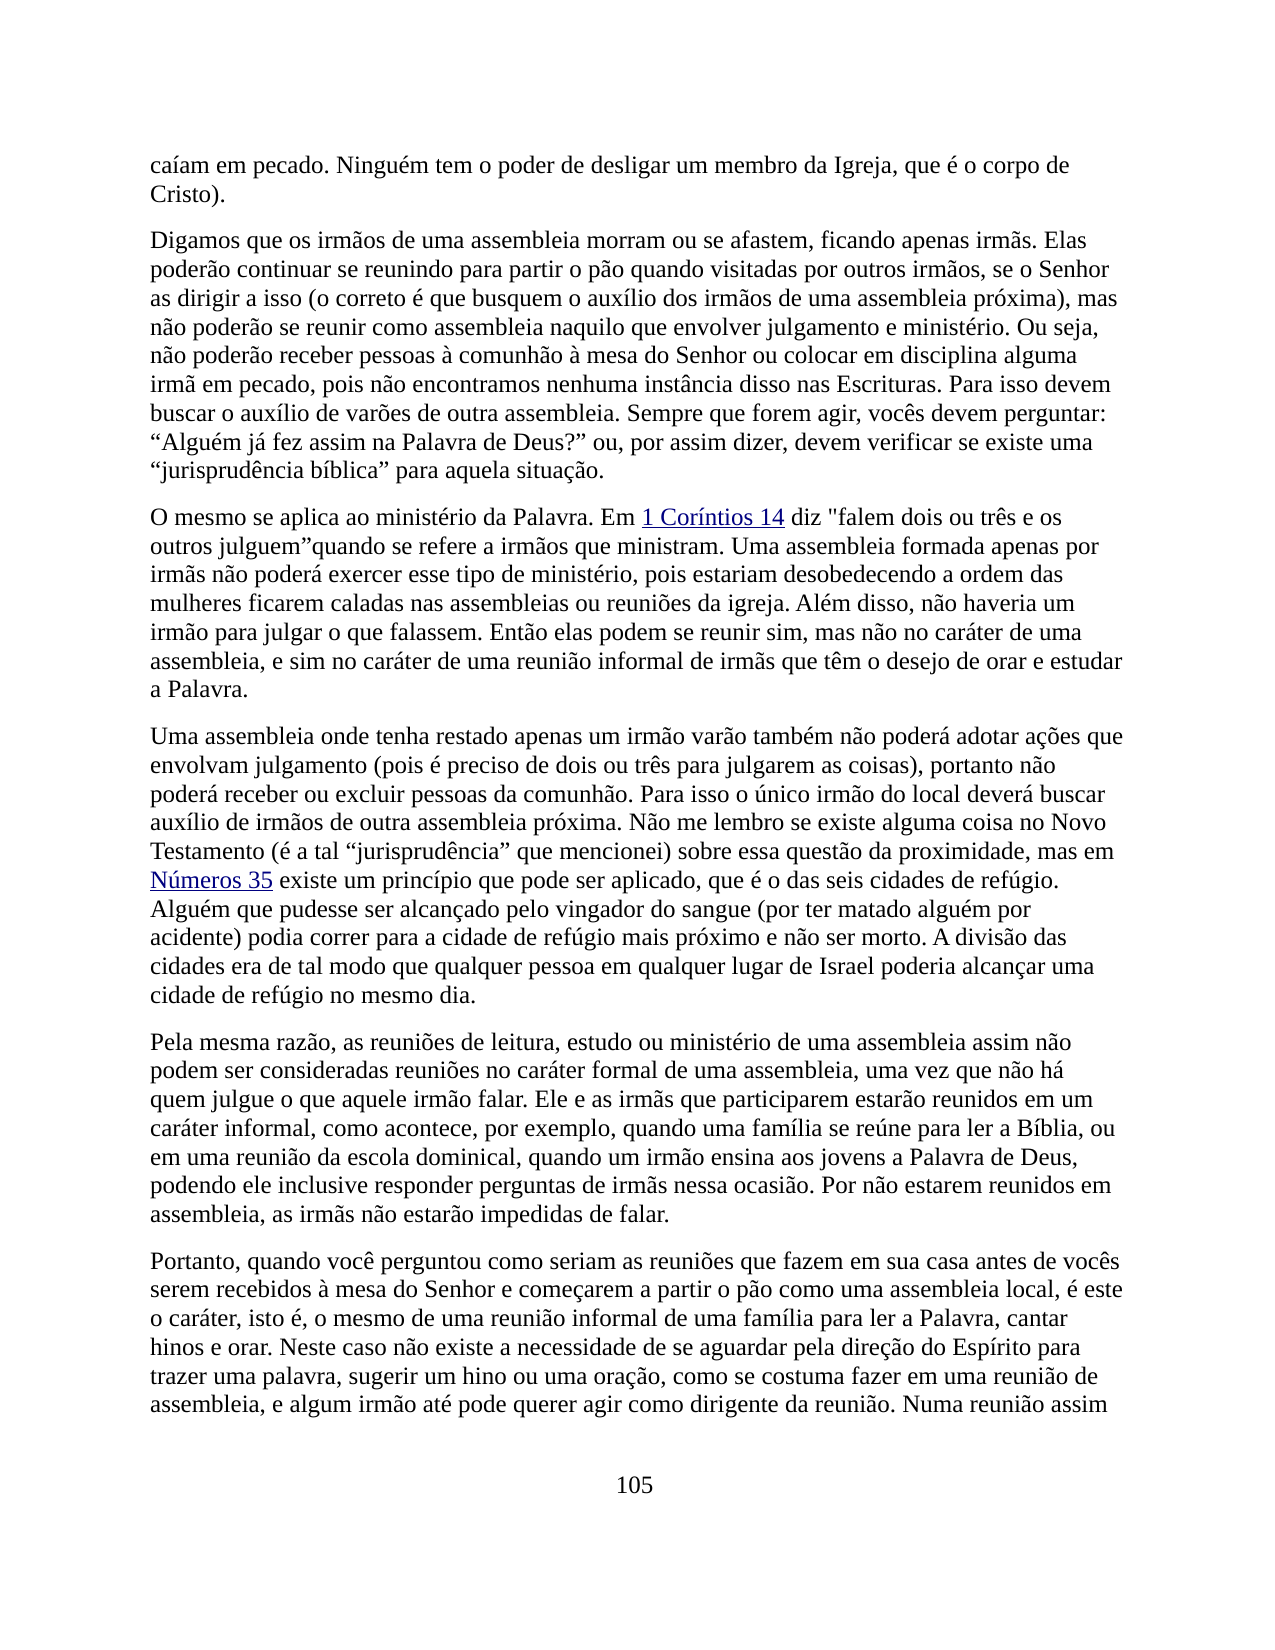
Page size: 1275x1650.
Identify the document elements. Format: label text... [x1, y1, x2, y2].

text Digamos que os irmãos de uma assembleia morram ou se afastem, ficando apenas irmãs. Elas poderão continuar se reunindo para partir o pão quando visitadas por outros irmãos, se o Senhor as dirigir a isso (o correto é que busquem o auxílio dos irmãos de uma assembleia próxima), mas não poderão se reunir como assembleia naquilo que envolver julgamento e ministério. Ou seja, não poderão receber pessoas à comunhão à mesa do Senhor ou colocar em disciplina alguma irmã em pecado, pois não encontramos nenhuma instância disso nas Escrituras. Para isso devem buscar o auxílio de varões de outra assembleia. Sempre que forem agir, vocês devem perguntar: “Alguém já fez assim na Palavra de Deus?” ou, por assim dizer, devem verificar se existe uma “jurisprudência bíblica” para aquela situação. [150, 225, 1125, 484]
text Portanto, quando você perguntou como seriam as reuniões que fazem em sua casa antes de vocês serem recebidos à mesa do Senhor e começarem a partir o pão como uma assembleia local, é este o caráter, isto é, o mesmo de uma reunião informal de uma família para ler a Palavra, cantar hinos e orar. Neste caso não existe a necessidade de se aguardar pela direção do Espírito para trazer uma palavra, sugerir um hino ou uma oração, como se costuma fazer em uma reunião de assembleia, e algum irmão até pode querer agir como dirigente da reunião. Numa reunião assim [150, 1246, 1125, 1418]
text Uma assembleia onde tenha restado apenas um irmão varão também não poderá adotar ações que envolvam julgamento (pois é preciso de dois ou três para julgarem as coisas), portanto não poderá receber ou excluir pessoas da comunhão. Para isso o único irmão do local deverá buscar auxílio de irmãos de outra assembleia próxima. Não me lembro se existe alguma coisa no Novo Testamento (é a tal “jurisprudência” que mencionei) sobre essa questão da proximidade, mas em Números 35 existe um princípio que pode ser aplicado, que é o das seis cidades de refúgio. Alguém que pudesse ser alcançado pelo vingador do sangue (por ter matado alguém por acidente) podia correr para a cidade de refúgio mais próximo e não ser morto. A divisão das cidades era de tal modo que qualquer pessoa em qualquer lugar de Israel poderia alcançar uma cidade de refúgio no mesmo dia. [150, 721, 1125, 1009]
text caíam em pecado. Ninguém tem o poder de desligar um membro da Igreja, que é o corpo de Cristo). [150, 150, 1125, 207]
text O mesmo se aplica ao ministério da Palavra. Em 1 Coríntios 14 diz "falem dois ou três e os outros julguem”quando se refere a irmãos que ministram. Uma assembleia formada apenas por irmãs não poderá exercer esse tipo de ministério, pois estariam desobedecendo a ordem das mulheres ficarem caladas nas assembleias ou reuniões da igreja. Além disso, não haveria um irmão para julgar o que falassem. Então elas podem se reunir sim, mas não no caráter de uma assembleia, e sim no caráter de uma reunião informal de irmãs que têm o desejo de orar e estudar a Palavra. [150, 502, 1125, 703]
text Pela mesma razão, as reuniões de leitura, estudo ou ministério de uma assembleia assim não podem ser consideradas reuniões no caráter formal de uma assembleia, uma vez que não há quem julgue o que aquele irmão falar. Ele e as irmãs que participarem estarão reunidos em um caráter informal, como acontece, por exemplo, quando uma família se reúne para ler a Bíblia, ou em uma reunião da escola dominical, quando um irmão ensina aos jovens a Palavra de Deus, podendo ele inclusive responder perguntas de irmãs nessa ocasião. Por não estarem reunidos em assembleia, as irmãs não estarão impedidas de falar. [150, 1027, 1125, 1228]
